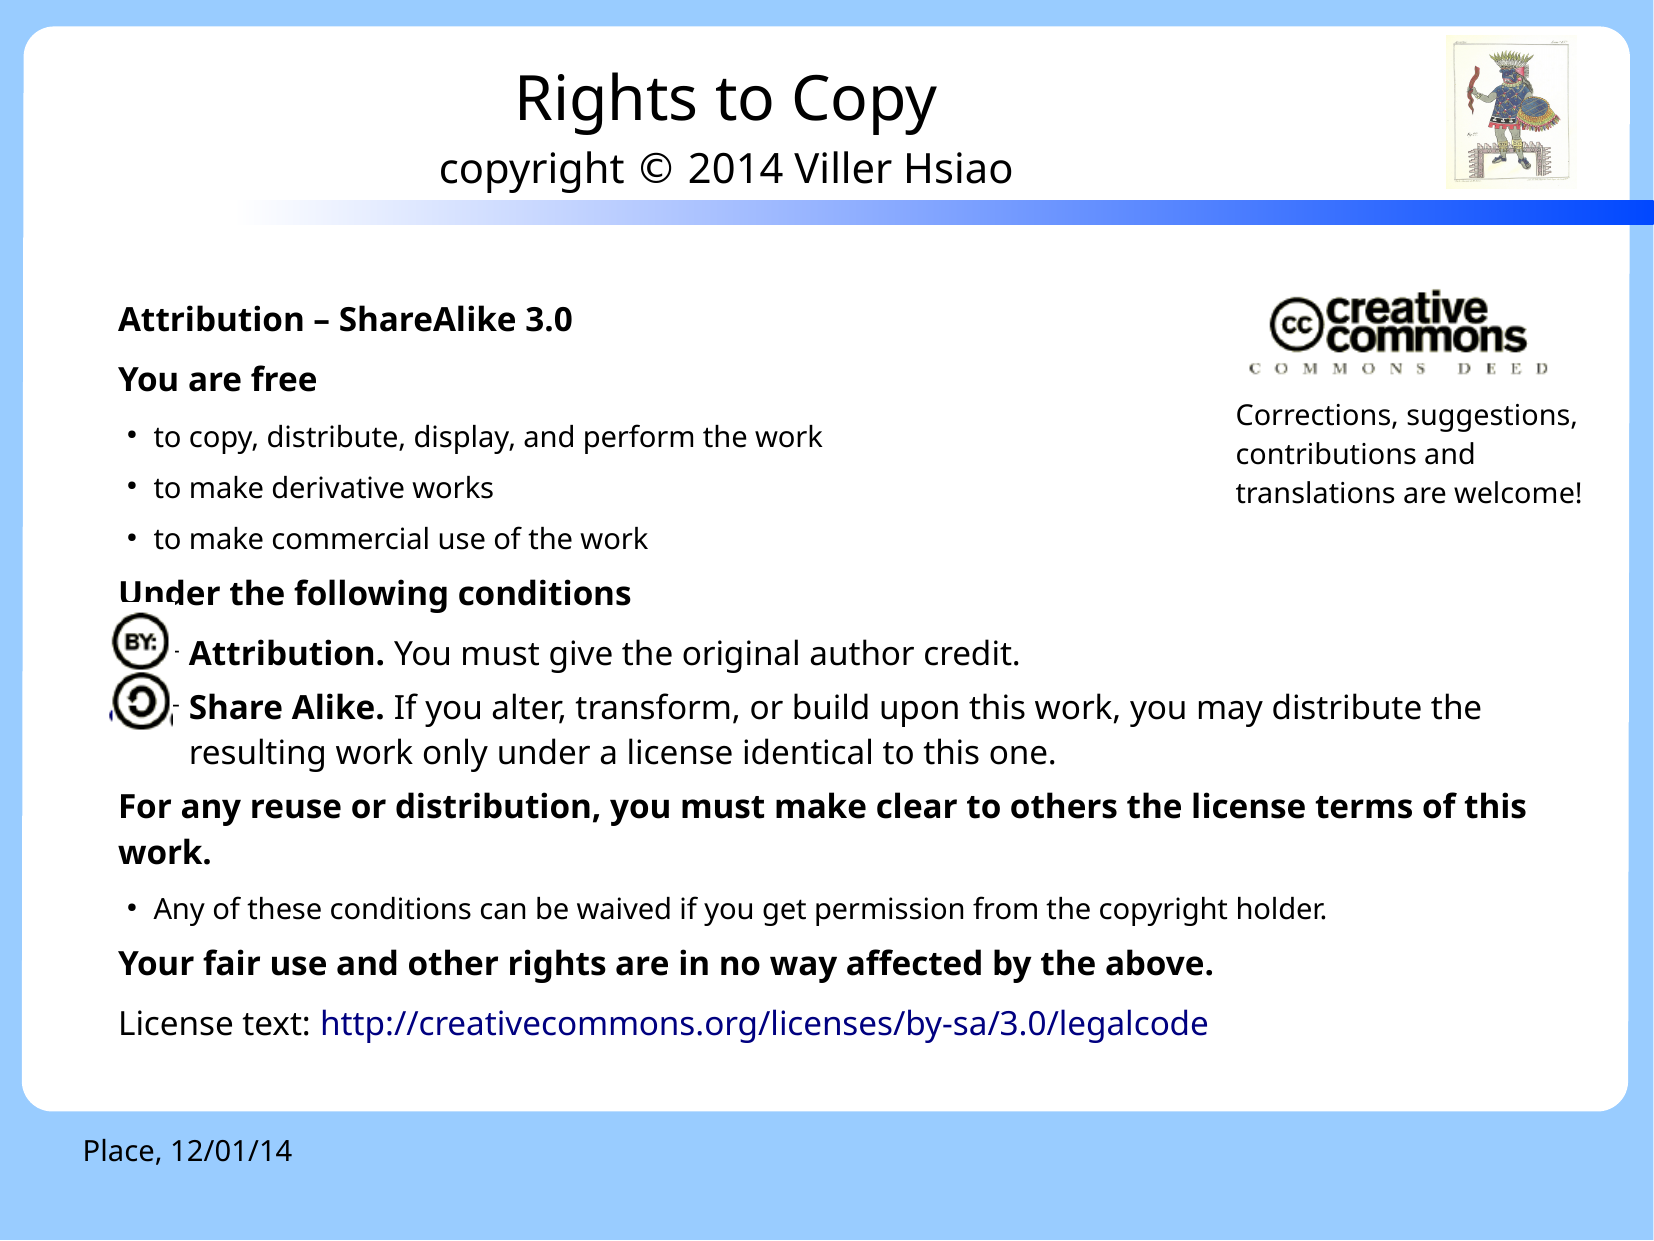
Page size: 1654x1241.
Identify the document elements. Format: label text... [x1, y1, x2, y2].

picture [106, 602, 175, 733]
list Attribution – ShareAlike 3.0 You are free to copy, distribute, display, and perform the work to make derivative works to make commercial use of the work Under the following conditions Attribution. You must give the original author credit. Share Alike. If you alter, transform, or build upon this work, you may distribute the resulting work only under a license identical to this one. For any reuse or distribution, you must make clear to others the license terms of this work. Any of these conditions can be waived if you get permission from the copyright holder. Your fair use and other rights are in no way affected by the above. License text: http://creativecommons.org/licenses/by-sa/3.0/legalcode [82, 236, 1571, 1055]
text_box Corrections, suggestions, contributions and translations are welcome! [1181, 394, 1595, 514]
picture [1228, 258, 1577, 384]
picture [1446, 35, 1577, 189]
title Rights to Copy copyright © 2014 Viller Hsiao [82, 49, 1371, 201]
